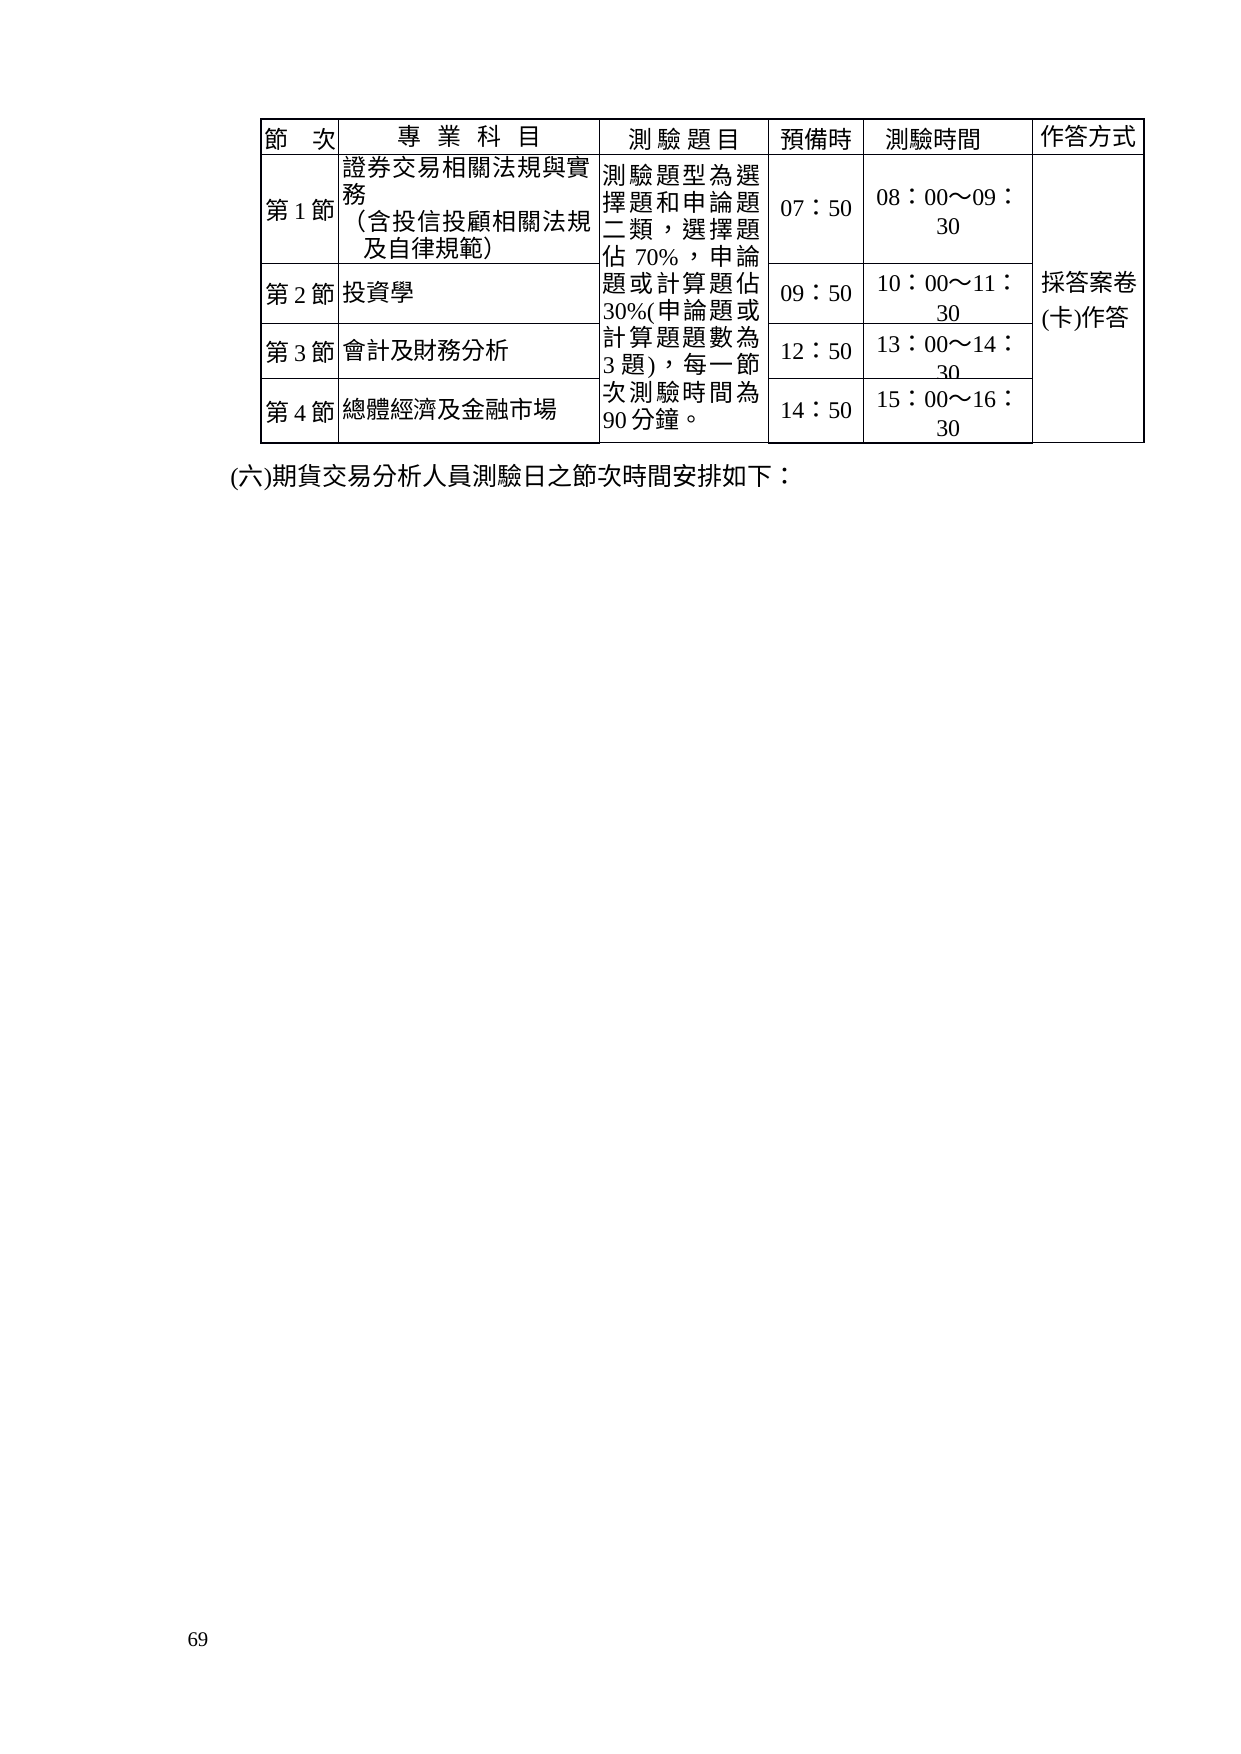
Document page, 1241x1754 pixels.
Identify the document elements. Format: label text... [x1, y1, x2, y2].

table_cell 第4節 [262, 379, 338, 442]
table_header 節 次 [262, 120, 338, 153]
table_cell 第3節 [262, 324, 338, 378]
table_header 測 驗 題 目 [600, 120, 768, 153]
table_header 測驗時間 [864, 120, 1032, 153]
table_cell 證券交易相關法規與實務 （含投信投顧相關法規及自律規範） [339, 155, 599, 263]
table_cell 第1節 [262, 155, 338, 263]
table_cell 09：50 [769, 264, 863, 323]
table_header 作答方式 [1033, 120, 1143, 153]
table_cell 12：50 [769, 324, 863, 378]
table_cell 採答案卷(卡)作答 [1033, 155, 1143, 442]
table_cell 會計及財務分析 [339, 324, 599, 378]
table_cell 13：00～14：30 [864, 324, 1032, 378]
table_cell 07：50 [769, 155, 863, 263]
table_cell 測驗題型為選擇題和申論題二類，選擇題佔70%，申論題或計算題佔30%(申論題或計算題題數為3題)，每一節次測驗時間為90分鐘。 [600, 155, 768, 442]
table_cell 14：50 [769, 379, 863, 442]
subtitle (六)期貨交易分析人員測驗日之節次時間安排如下： [218, 456, 1053, 492]
table_cell 第2節 [262, 264, 338, 323]
table_cell 08：00～09：30 [864, 155, 1032, 263]
table_cell 投資學 [339, 264, 599, 323]
table_header 預備時間 [769, 120, 863, 153]
table_cell 15：00～16：30 [864, 379, 1032, 442]
table_cell 總體經濟及金融市場 [339, 379, 599, 442]
table_cell 10：00～11：30 [864, 264, 1032, 323]
table_header 專 業 科 目 [339, 120, 599, 153]
